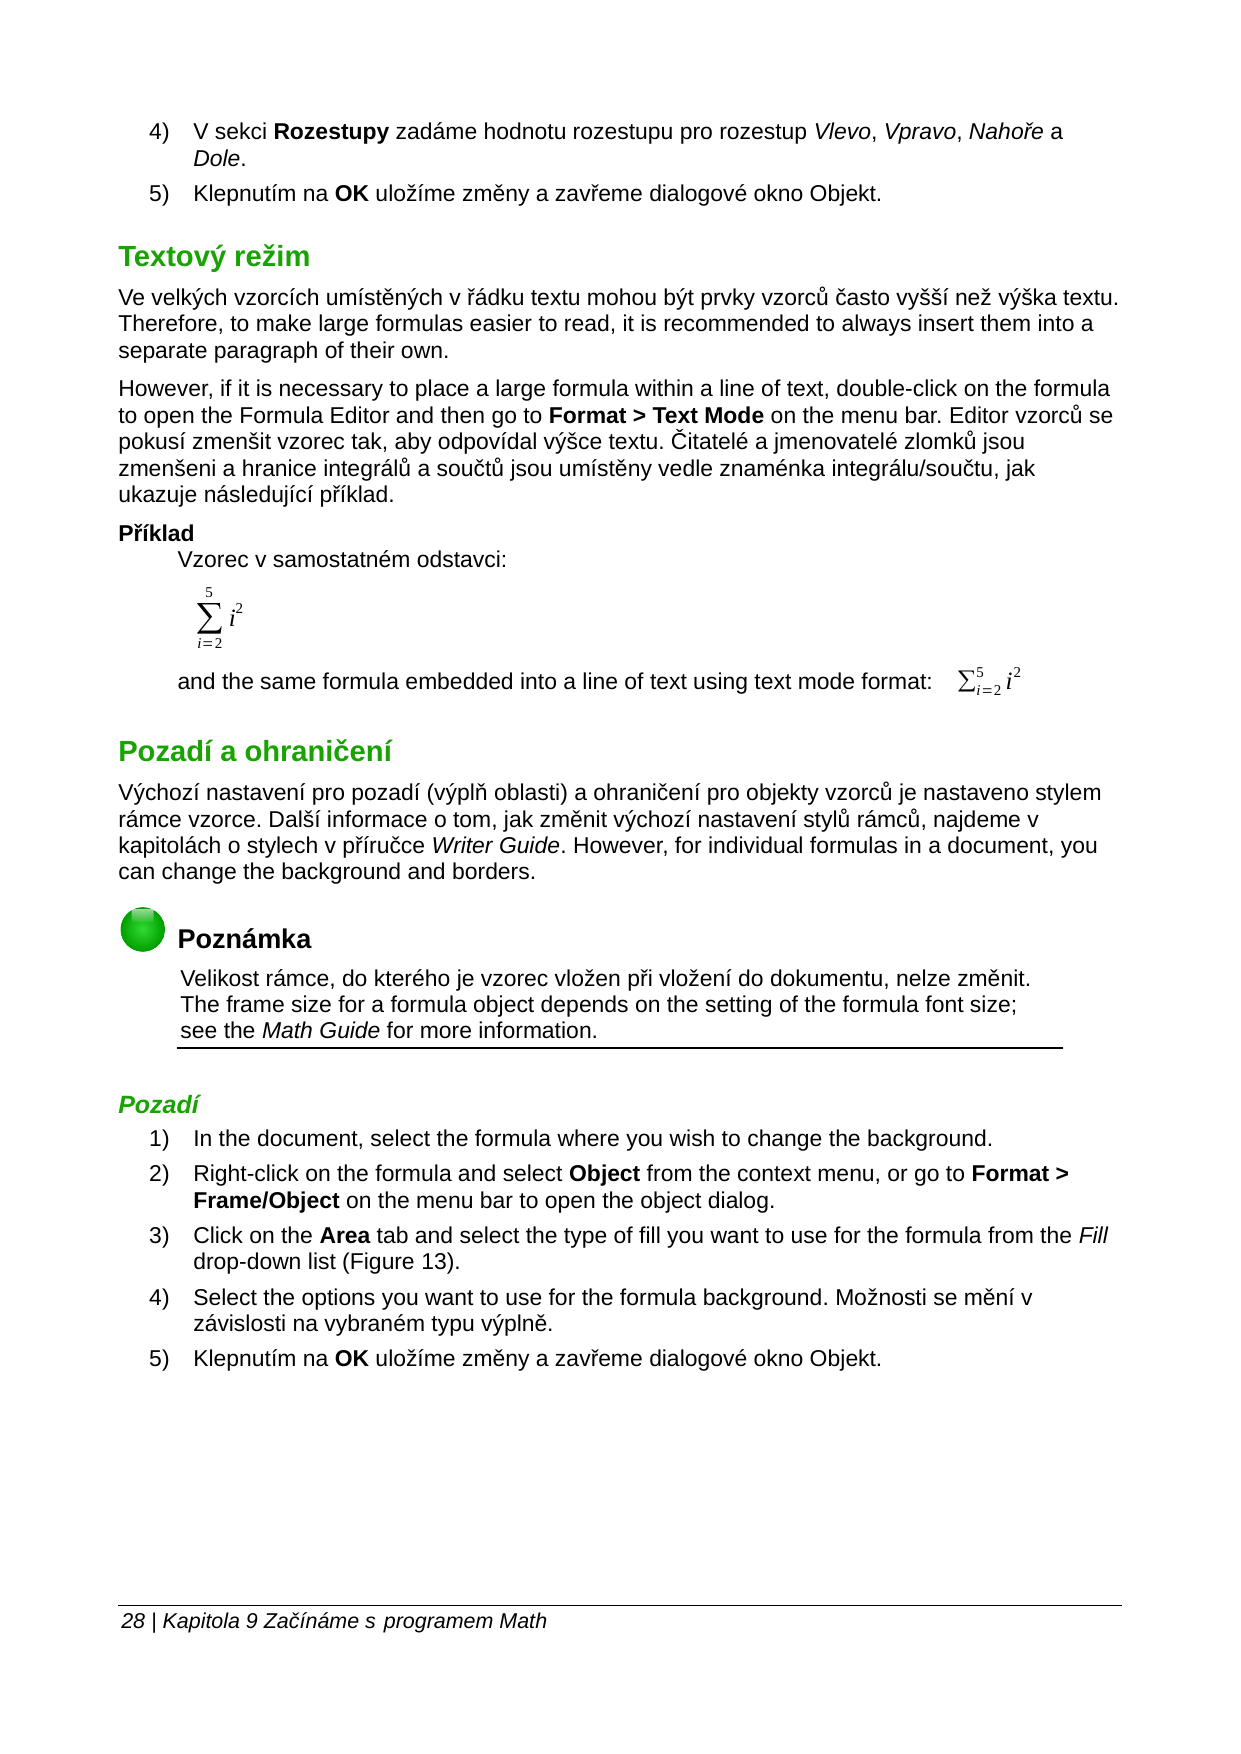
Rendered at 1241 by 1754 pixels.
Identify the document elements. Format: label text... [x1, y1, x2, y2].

subtitle Pozadí [118, 1090, 1122, 1119]
list V sekci Rozestupy zadáme hodnotu rozestupu pro rozestup Vlevo, Vpravo, Nahoře a Dole. [169, 118, 1122, 171]
text Velikost rámce, do kterého je vzorec vložen při vložení do dokumentu, nelze změnit. The frame size for a formula object depends on the setting of the formula font size; see the Math Guide for more information. [177, 962, 1063, 1047]
subtitle Poznámka [118, 905, 1122, 954]
list Click on the Area tab and select the type of fill you want to use for the formula from the Fill drop-down list (Figure 13). [169, 1222, 1122, 1274]
text Ve velkých vzorcích umístěných v řádku textu mohou být prvky vzorců často vyšší než výška textu. Therefore, to make large formulas easier to read, it is recommended to always insert them into a separate paragraph of their own. [118, 284, 1122, 363]
list Right-click on the formula and select Object from the context menu, or go to Format > Frame/Object on the menu bar to open the object dialog. [169, 1160, 1122, 1213]
list Klepnutím na OK uložíme změny a zavřeme dialogové okno Objekt. [169, 180, 1122, 206]
list In the document, select the formula where you wish to change the background. [169, 1125, 1122, 1151]
text However, if it is necessary to place a large formula within a line of text, double-click on the formula to open the Formula Editor and then go to Format > Text Mode on the menu bar. Editor vzorců se pokusí zmenšit vzorec tak, aby odpovídal výšce textu. Čitatelé a jmenovatelé zlomků jsou zmenšeni a hranice integrálů a součtů jsou umístěny vedle znaménka integrálu/součtu, jak ukazuje následující příklad. [118, 375, 1122, 507]
text Výchozí nastavení pro pozadí (výplň oblasti) a ohraničení pro objekty vzorců je nastaveno stylem rámce vzorce. Další informace o tom, jak změnit výchozí nastavení stylů rámců, najdeme v kapitolách o stylech v příručce Writer Guide. However, for individual formulas in a document, you can change the background and borders. [118, 779, 1122, 885]
text Příklad [118, 520, 1122, 546]
text and the same formula embedded into a line of text using text mode format: [177, 665, 1122, 698]
text Vzorec v samostatném odstavci: [177, 546, 1122, 572]
list Select the options you want to use for the formula background. Možnosti se mění v závislosti na vybraném typu výplně. [169, 1283, 1122, 1336]
subtitle Pozadí a ohraničení [118, 734, 1122, 767]
subtitle Textový režim [118, 238, 1122, 272]
list Klepnutím na OK uložíme změny a zavřeme dialogové okno Objekt. [169, 1345, 1122, 1371]
